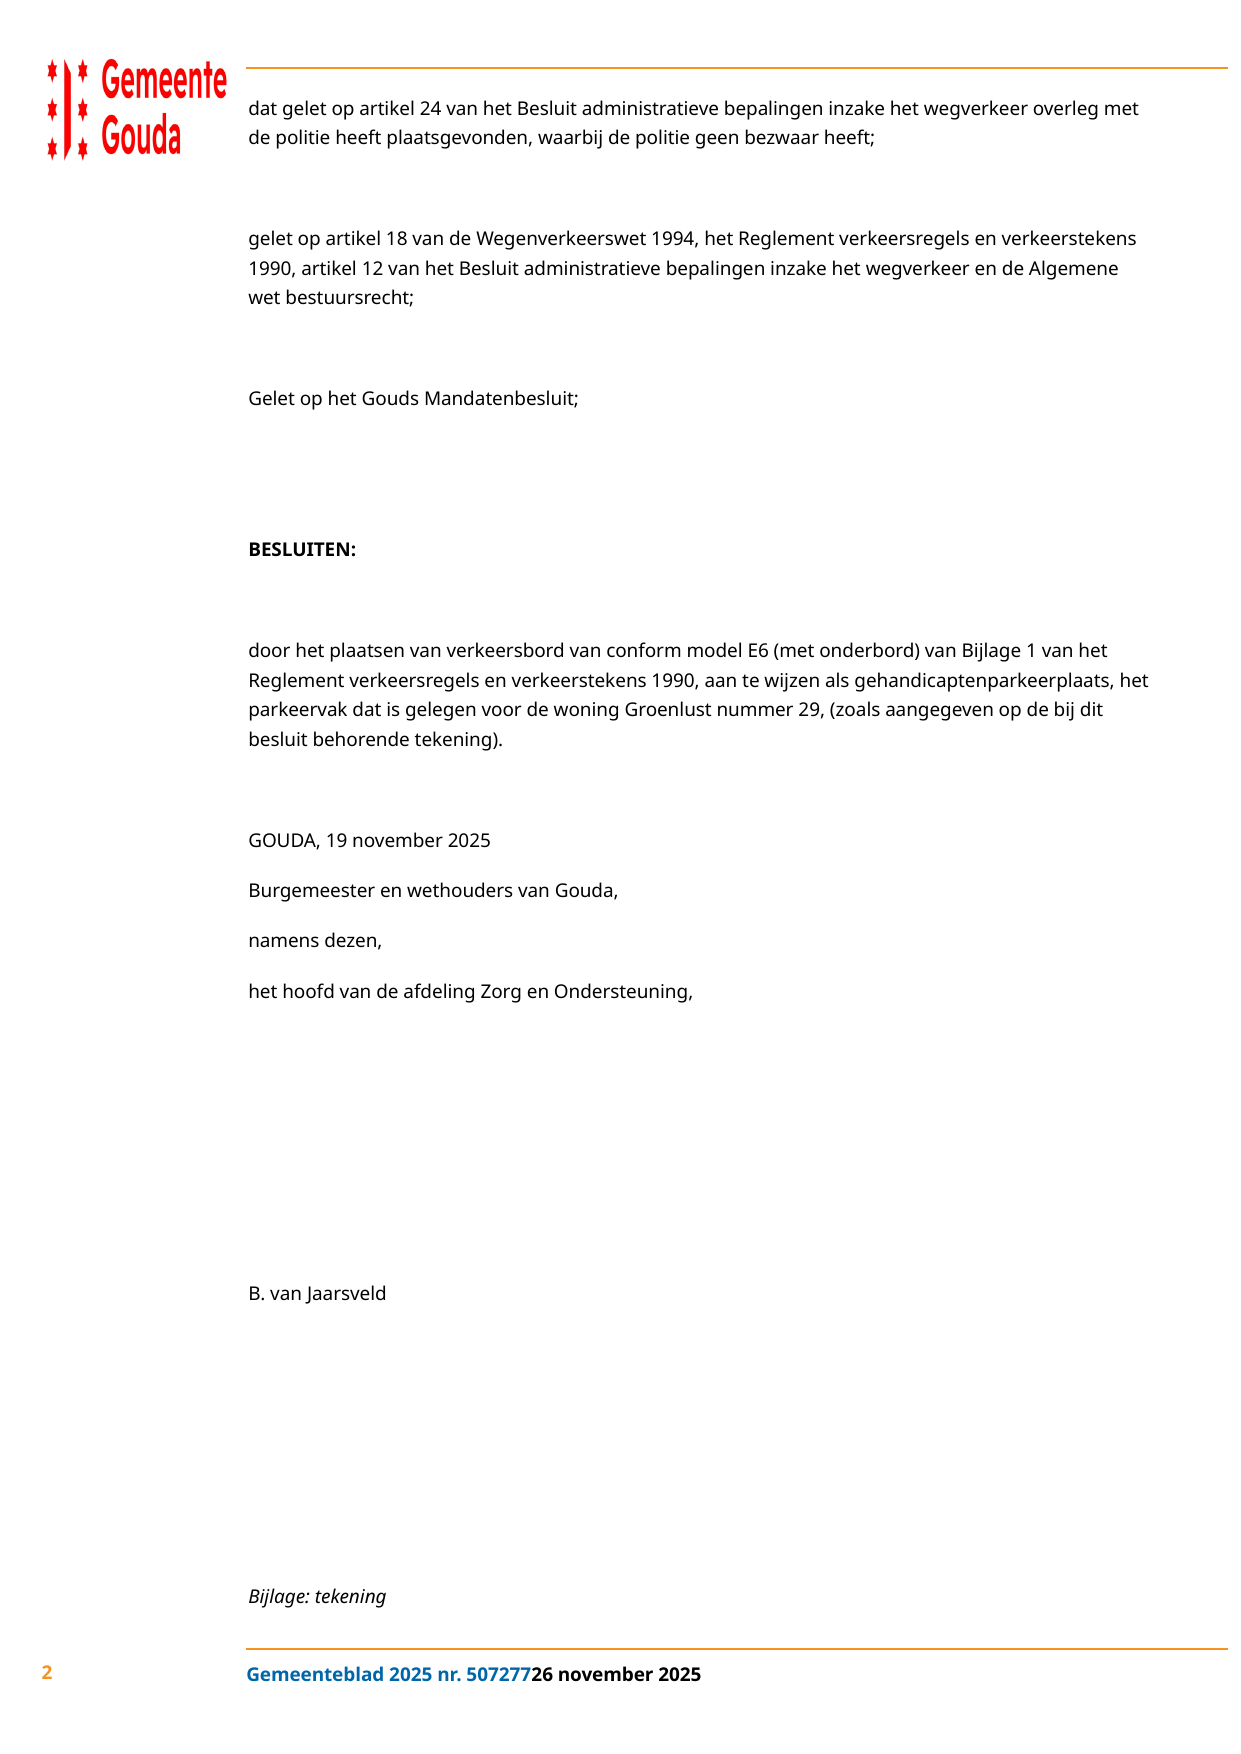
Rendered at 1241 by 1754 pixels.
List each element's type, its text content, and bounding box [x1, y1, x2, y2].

text door het plaatsen van verkeersbord van conform model E6 (met onderbord) van Bijlage 1 van het Reglement verkeersregels en verkeerstekens 1990, aan te wijzen als gehandicaptenparkeerplaats, het parkeervak dat is gelegen voor de woning Groenlust nummer 29, (zoals aangegeven op de bij dit besluit behorende tekening). [248, 637, 1152, 752]
text Gelet op het Gouds Mandatenbesluit; [248, 385, 1152, 411]
text dat gelet op artikel 24 van het Besluit administratieve bepalingen inzake het wegverkeer overleg met de politie heeft plaatsgevonden, waarbij de politie geen bezwaar heeft; [248, 95, 1152, 150]
text Burgemeester en wethouders van Gouda, [248, 877, 1152, 903]
text BESLUITEN: [248, 536, 1152, 562]
text GOUDA, 19 november 2025 [248, 827, 1152, 853]
picture [41, 47, 231, 172]
text Bijlage: tekening [248, 1583, 1152, 1609]
text gelet op artikel 18 van de Wegenverkeerswet 1994, het Reglement verkeersregels en verkeerstekens 1990, artikel 12 van het Besluit administratieve bepalingen inzake het wegverkeer en de Algemene wet bestuursrecht; [248, 225, 1152, 310]
text namens dezen, [248, 928, 1152, 953]
text het hoofd van de afdeling Zorg en Ondersteuning, [248, 978, 1152, 1004]
text B. van Jaarsveld [248, 1281, 1152, 1306]
